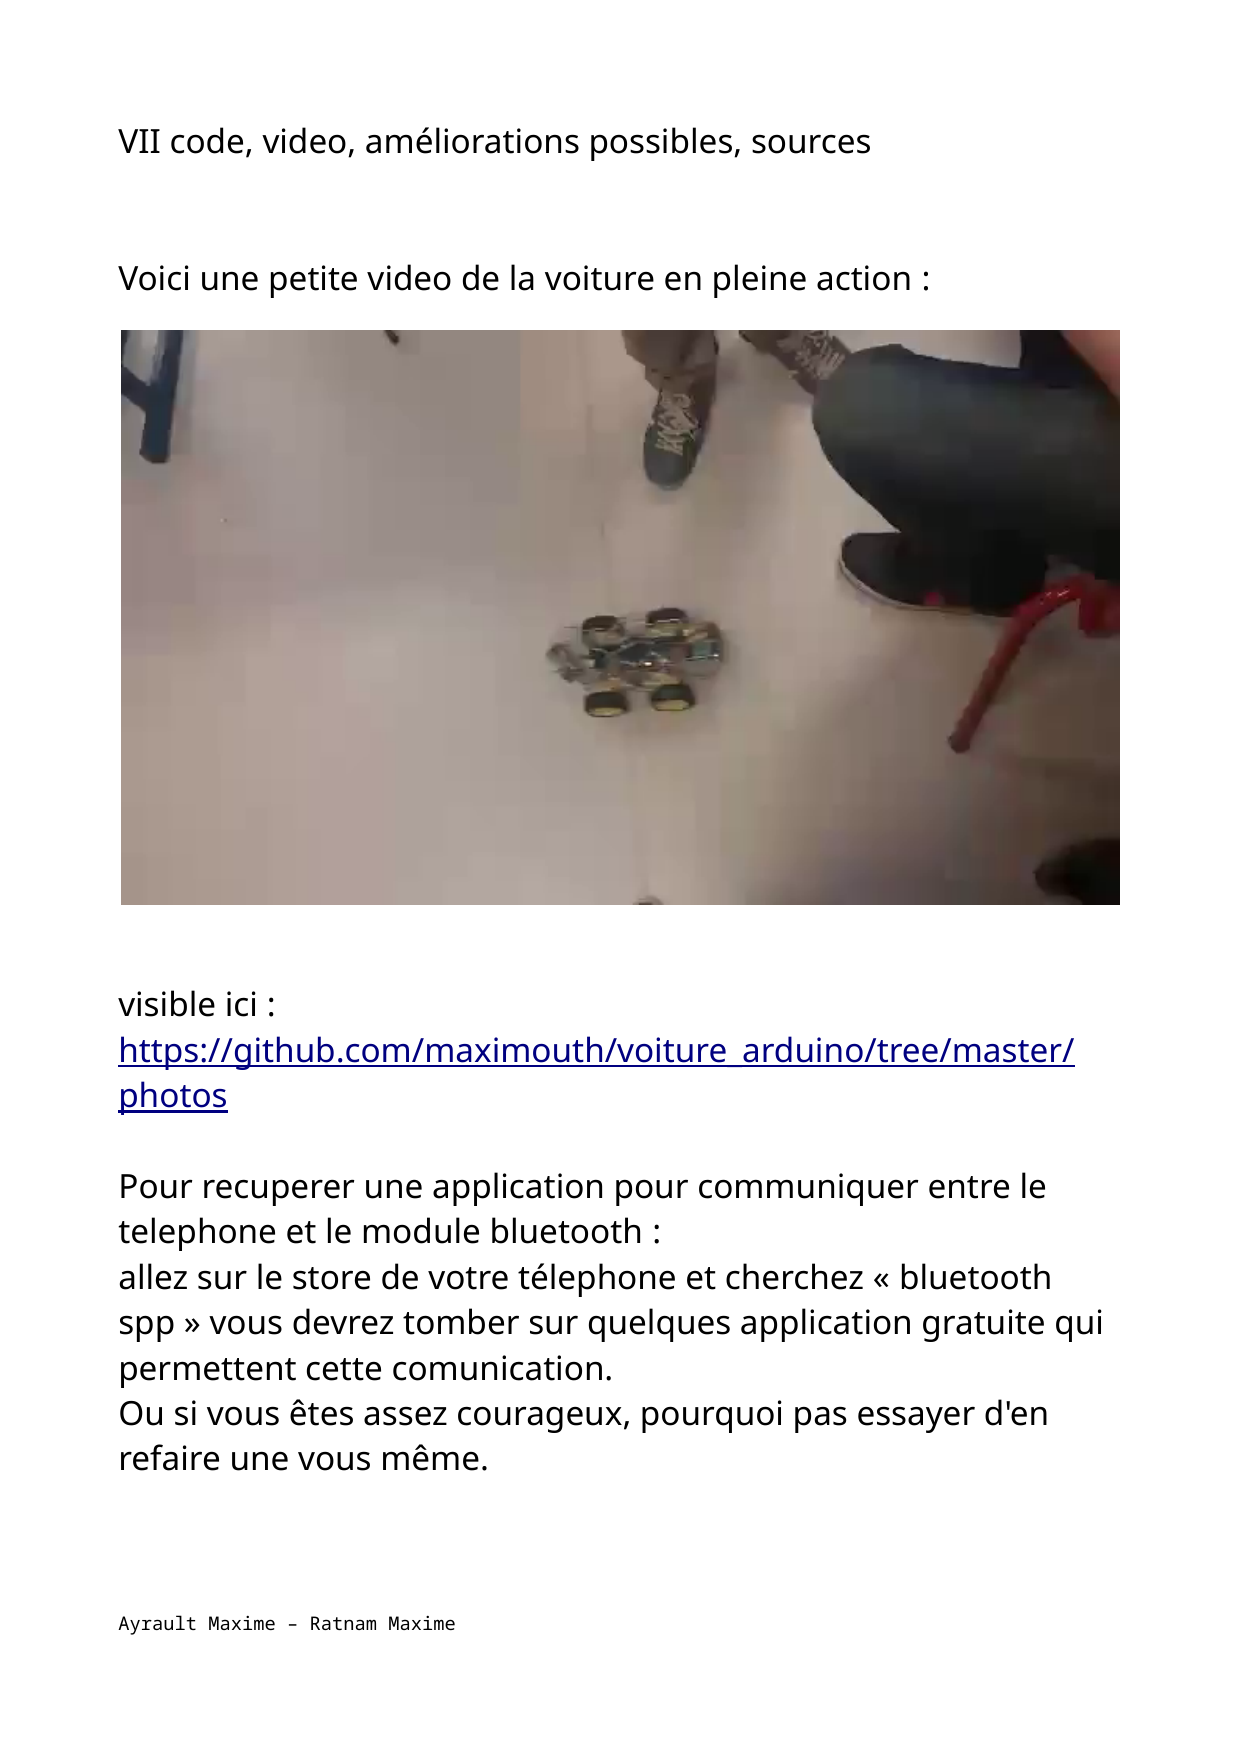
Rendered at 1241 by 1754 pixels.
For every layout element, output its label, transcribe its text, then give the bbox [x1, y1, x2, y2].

text Pour recuperer une application pour communiquer entre le telephone et le module bluetooth : [118, 1163, 1122, 1253]
text Voici une petite video de la voiture en pleine action : [118, 254, 1122, 300]
text allez sur le store de votre télephone et cherchez « bluetooth spp » vous devrez tomber sur quelques application gratuite qui permettent cette comunication. Ou si vous êtes assez courageux, pourquoi pas essayer d'en refaire une vous même. [118, 1253, 1122, 1481]
text https://github.com/maximouth/voiture_arduino/tree/master/photos [118, 1026, 1122, 1117]
text VII code, video, améliorations possibles, sources [118, 118, 1122, 163]
text visible ici : [118, 981, 1122, 1026]
